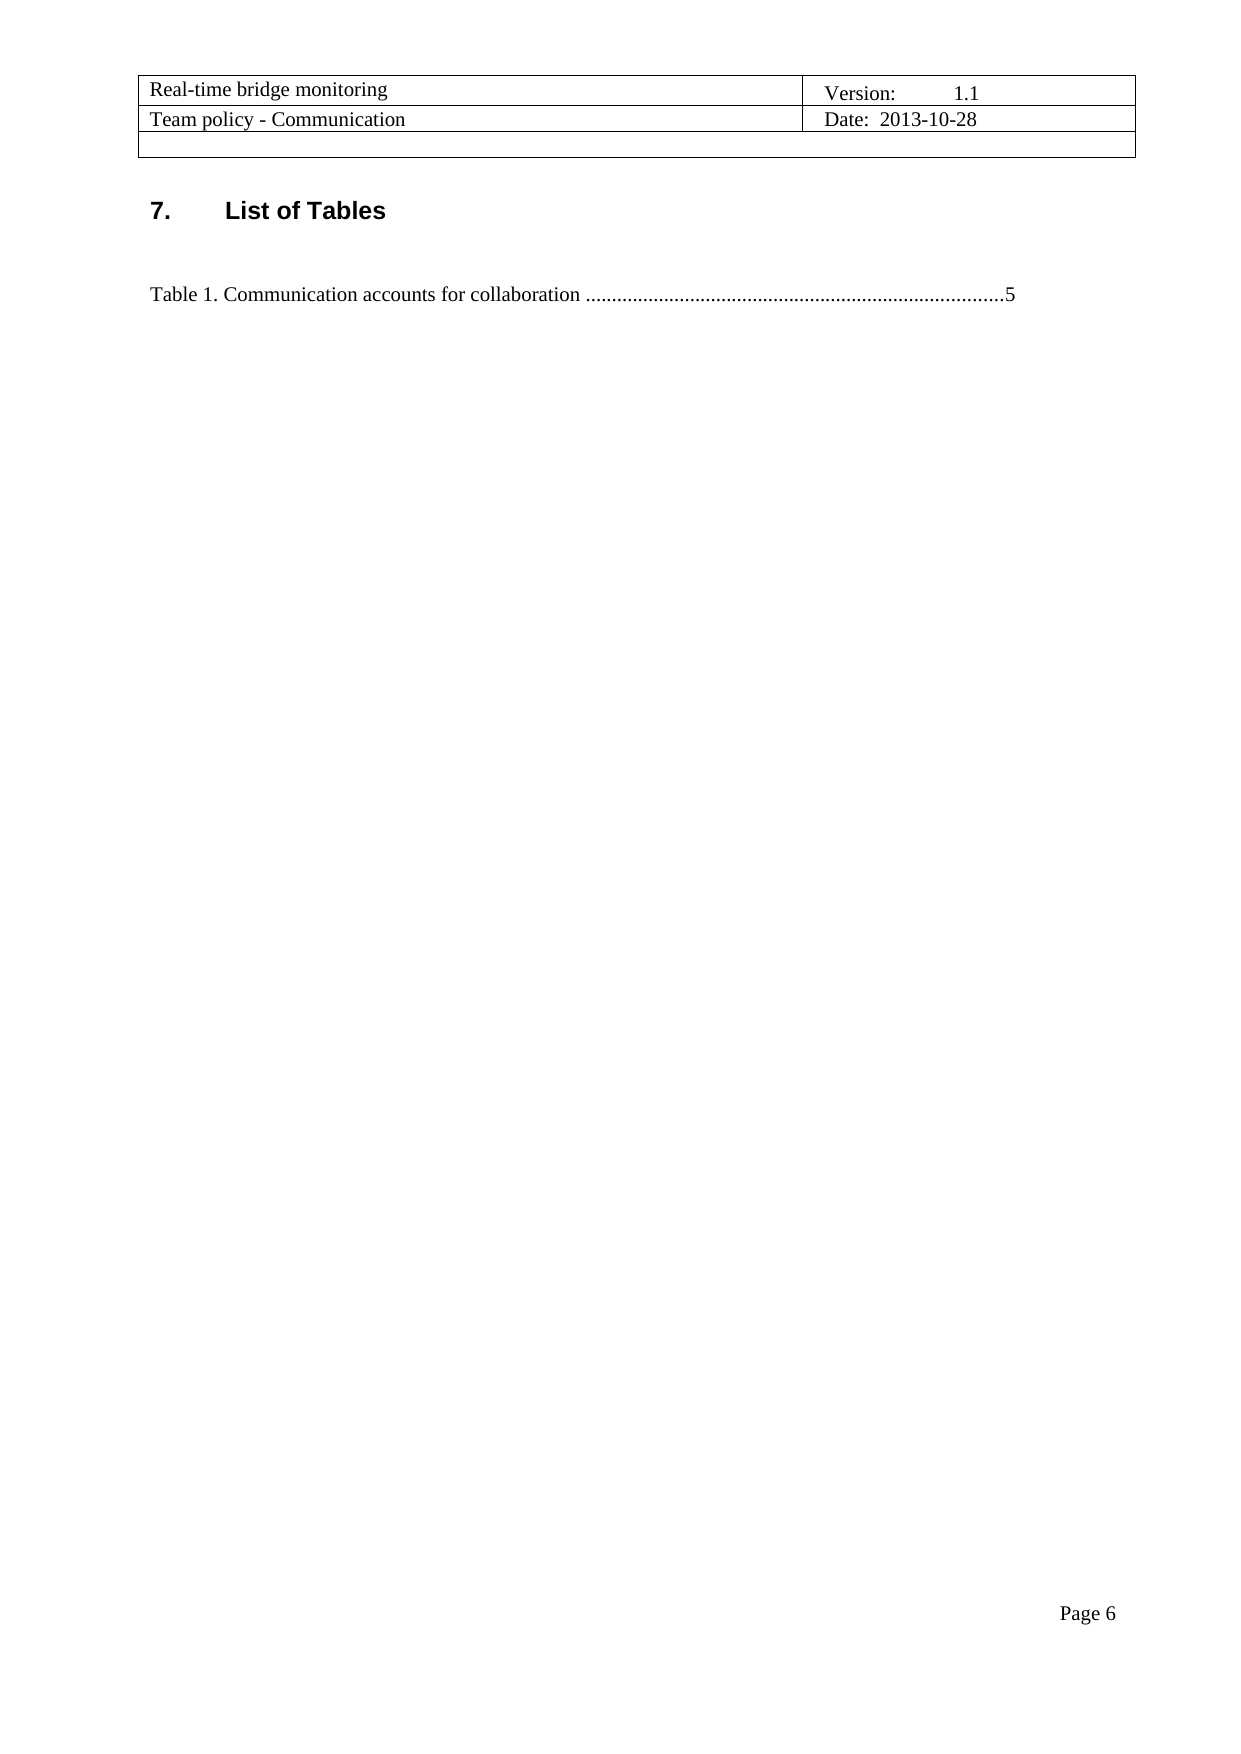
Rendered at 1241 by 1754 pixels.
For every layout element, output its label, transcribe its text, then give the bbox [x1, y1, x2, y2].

subtitle List of Tables [150, 196, 1090, 224]
text Table 1. Communication accounts for collaboration 5 [150, 281, 1015, 306]
